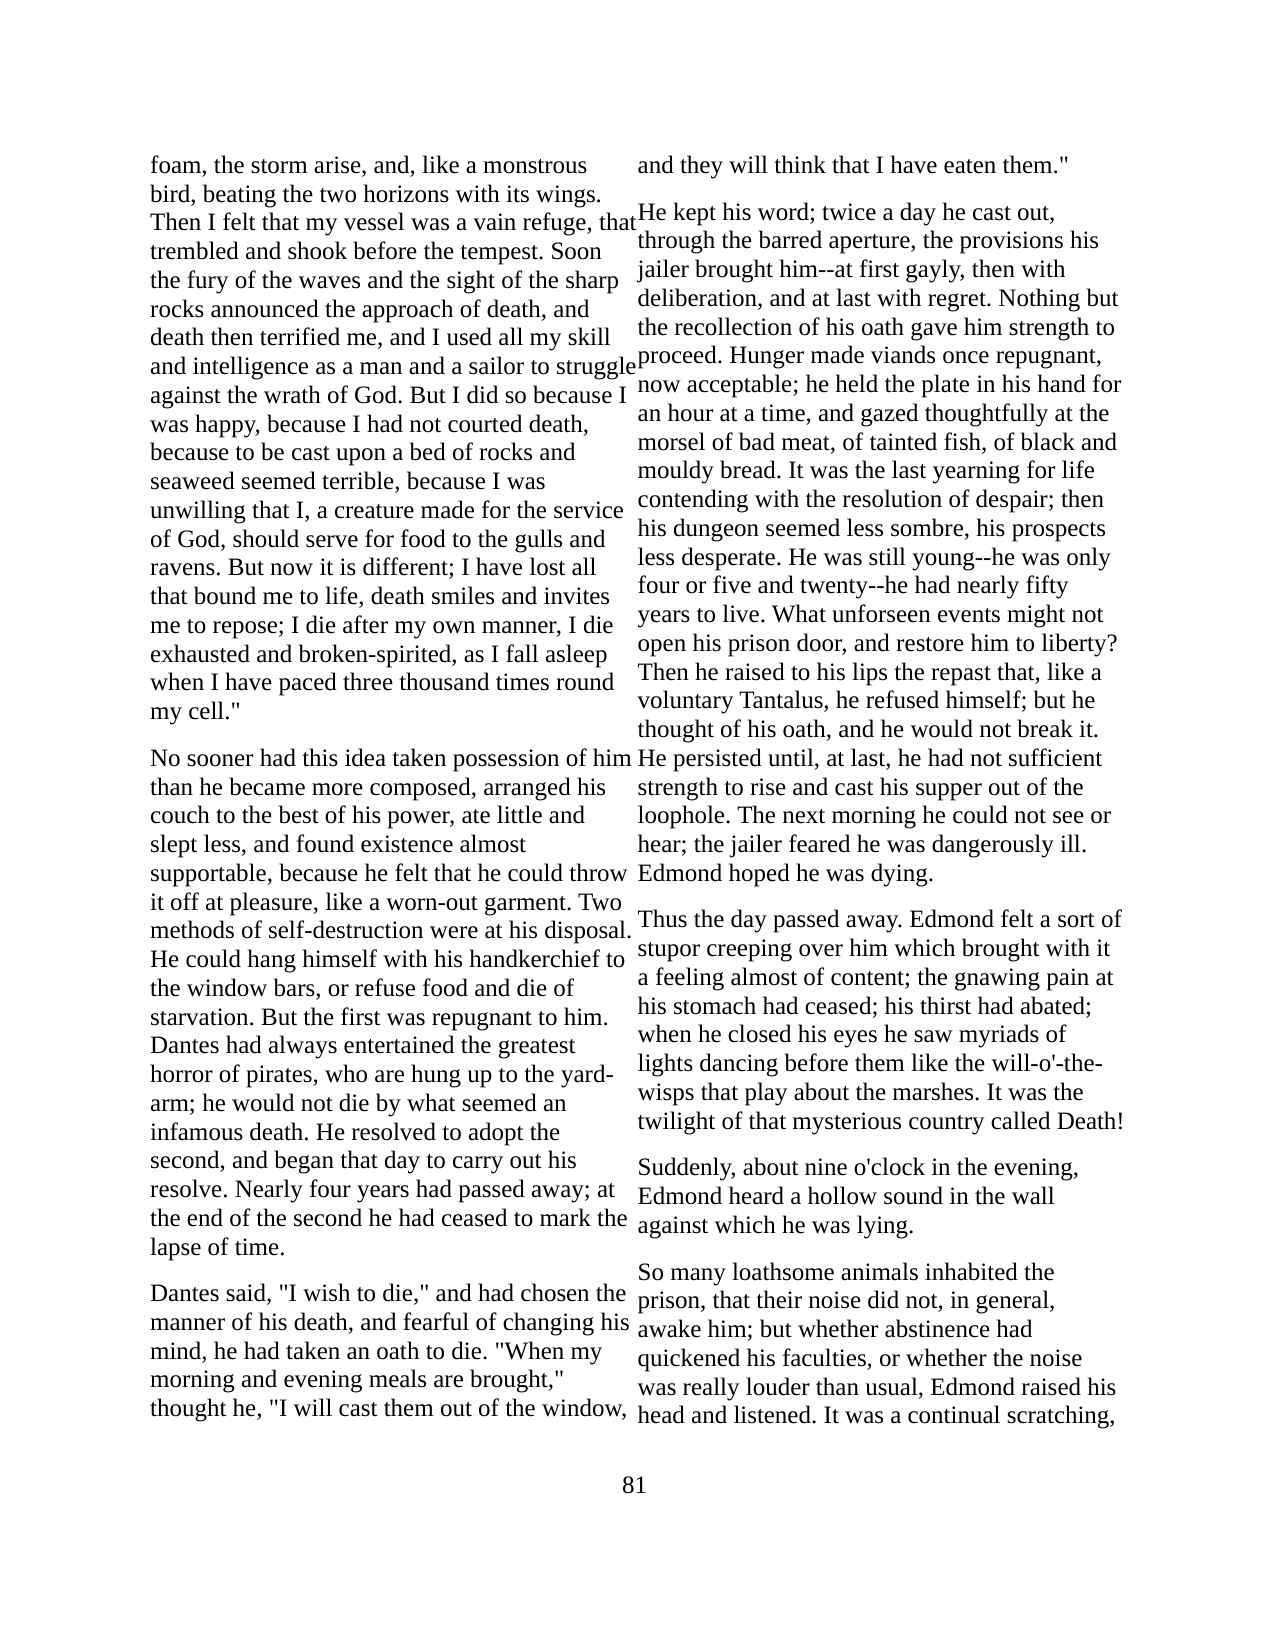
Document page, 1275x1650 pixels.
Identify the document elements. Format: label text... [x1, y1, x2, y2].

text So many loathsome animals inhabited the prison, that their noise did not, in general, awake him; but whether abstinence had quickened his faculties, or whether the noise was really louder than usual, Edmond raised his head and listened. It was a continual scratching, [637, 1257, 1125, 1429]
text Suddenly, about nine o'clock in the evening, Edmond heard a hollow sound in the wall against which he was lying. [637, 1152, 1125, 1239]
text No sooner had this idea taken possession of him than he became more composed, arranged his couch to the best of his power, ate little and slept less, and found existence almost supportable, because he felt that he could throw it off at pleasure, like a worn-out garment. Two methods of self-destruction were at his disposal. He could hang himself with his handkerchief to the window bars, or refuse food and die of starvation. But the first was repugnant to him. Dantes had always entertained the greatest horror of pirates, who are hung up to the yard-arm; he would not die by what seemed an infamous death. He resolved to adopt the second, and began that day to carry out his resolve. Nearly four years had passed away; at the end of the second he had ceased to mark the lapse of time. [150, 743, 637, 1260]
text Thus the day passed away. Edmond felt a sort of stupor creeping over him which brought with it a feeling almost of content; the gnawing pain at his stomach had ceased; his thirst had abated; when he closed his eyes he saw myriads of lights dancing before them like the will-o'-the-wisps that play about the marshes. It was the twilight of that mysterious country called Death! [637, 904, 1125, 1134]
text Dantes said, "I wish to die," and had chosen the manner of his death, and fearful of changing his mind, he had taken an oath to die. "When my morning and evening meals are brought," thought he, "I will cast them out of the window, [150, 1278, 637, 1422]
text foam, the storm arise, and, like a monstrous bird, beating the two horizons with its wings. Then I felt that my vessel was a vain refuge, that trembled and shook before the tempest. Soon the fury of the waves and the sight of the sharp rocks announced the approach of death, and death then terrified me, and I used all my skill and intelligence as a man and a sailor to struggle against the wrath of God. But I did so because I was happy, because I had not courted death, because to be cast upon a bed of rocks and seaweed seemed terrible, because I was unwilling that I, a creature made for the service of God, should serve for food to the gulls and ravens. But now it is different; I have lost all that bound me to life, death smiles and invites me to repose; I die after my own manner, I die exhausted and broken-spirited, as I fall asleep when I have paced three thousand times round my cell." [150, 150, 637, 725]
text He kept his word; twice a day he cast out, through the barred aperture, the provisions his jailer brought him--at first gayly, then with deliberation, and at last with regret. Nothing but the recollection of his oath gave him strength to proceed. Hunger made viands once repugnant, now acceptable; he held the plate in his hand for an hour at a time, and gazed thoughtfully at the morsel of bad meat, of tainted fish, of black and mouldy bread. It was the last yearning for life contending with the resolution of despair; then his dungeon seemed less sombre, his prospects less desperate. He was still young--he was only four or five and twenty--he had nearly fifty years to live. What unforseen events might not open his prison door, and restore him to liberty? Then he raised to his lips the repast that, like a voluntary Tantalus, he refused himself; but he thought of his oath, and he would not break it. He persisted until, at last, he had not sufficient strength to rise and cast his supper out of the loophole. The next morning he could not see or hear; the jailer feared he was dangerously ill. Edmond hoped he was dying. [637, 197, 1125, 887]
text and they will think that I have eaten them." [637, 150, 1125, 179]
